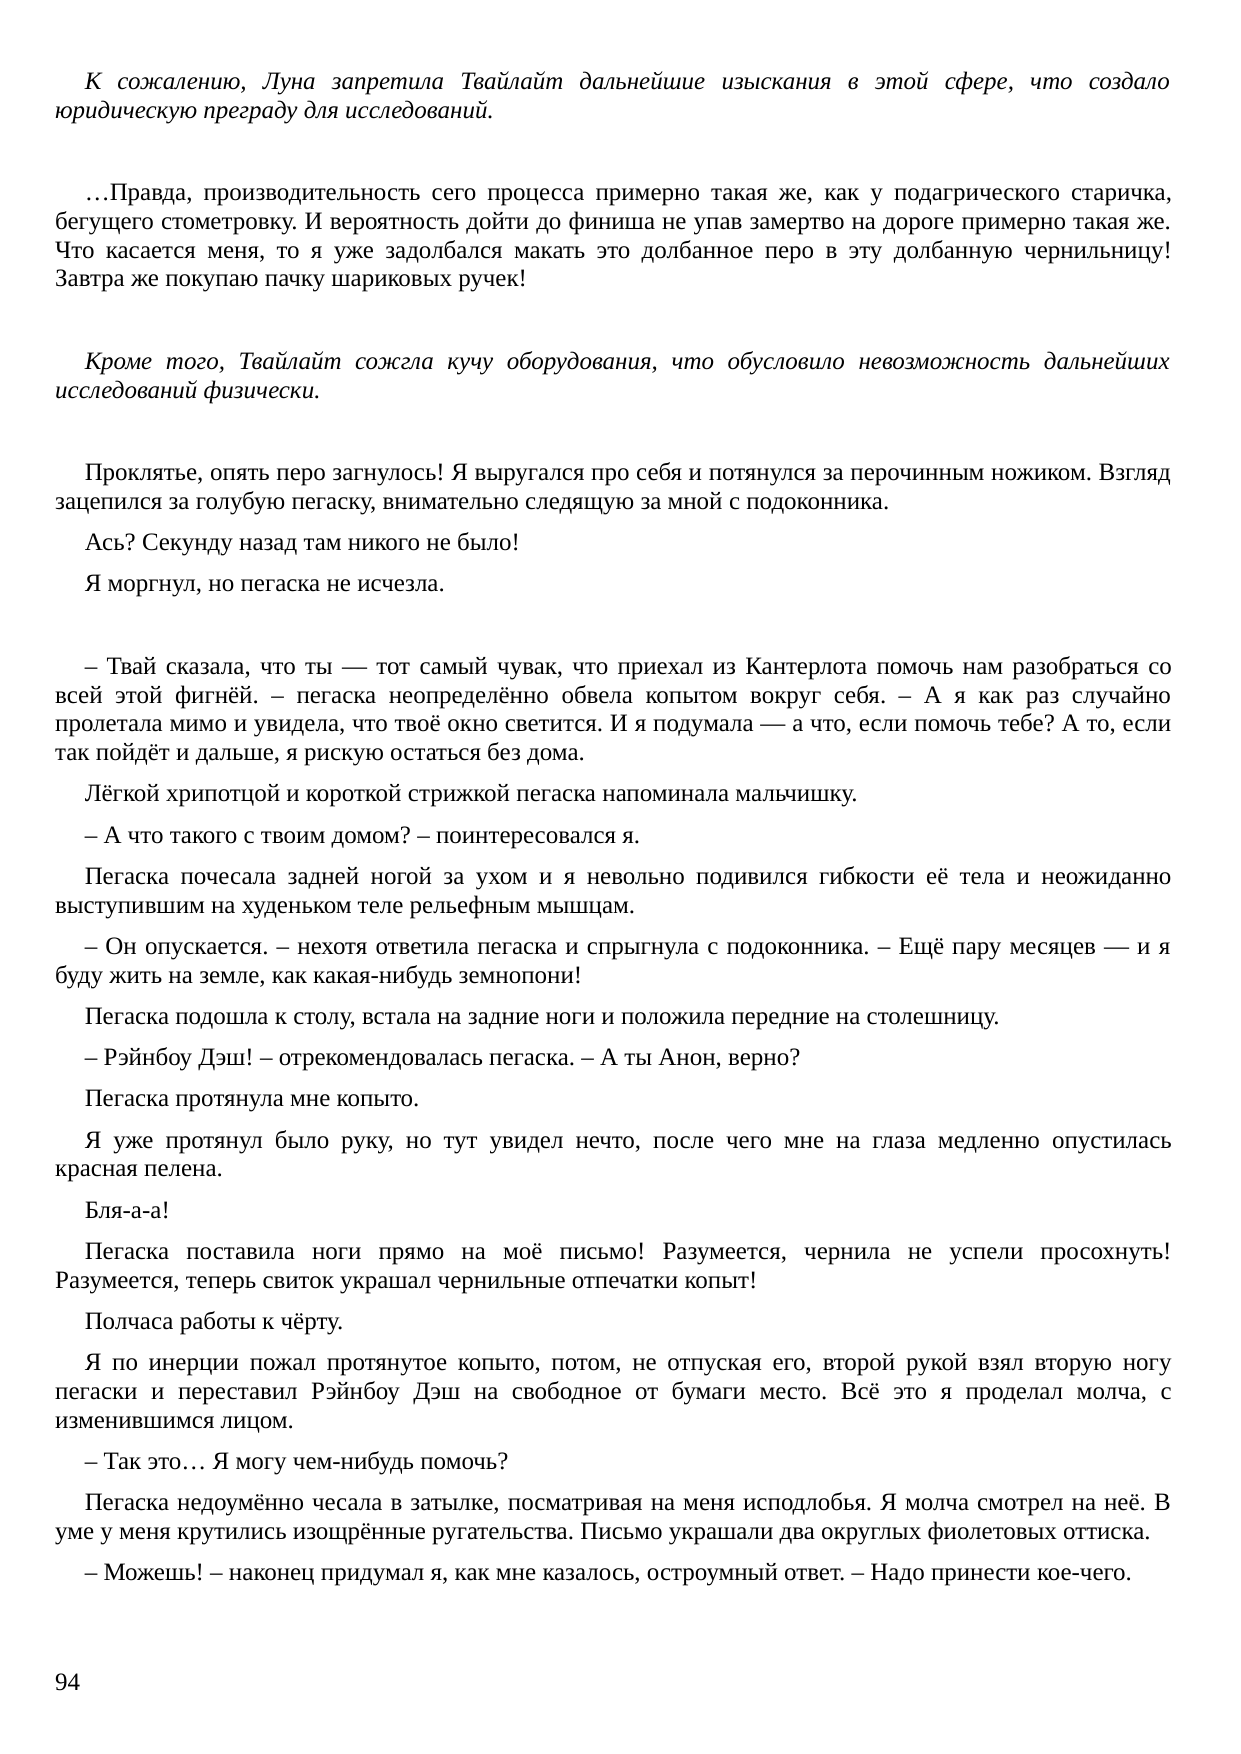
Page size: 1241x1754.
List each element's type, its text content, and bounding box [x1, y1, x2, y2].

text Проклятье, опять перо загнулось! Я выругался про себя и потянулся за перочинным ножиком. Взгляд зацепился за голубую пегаску, внимательно следящую за мной с подоконника. [55, 457, 1173, 515]
text …Правда, производительность сего процесса примерно такая же, как у подагрического старичка, бегущего стометровку. И вероятность дойти до финиша не упав замертво на дороге примерно такая же. Что касается меня, то я уже задолбался макать это долбанное перо в эту долбанную чернильницу! Завтра же покупаю пачку шариковых ручек! [55, 177, 1173, 292]
text Я по инерции пожал протянутое копыто, потом, не отпуская его, второй рукой взял вторую ногу пегаски и переставил Рэйнбоу Дэш на свободное от бумаги место. Всё это я проделал молча, с изменившимся лицом. [55, 1347, 1173, 1433]
text – Он опускается. – нехотя ответила пегаска и спрыгнула с подоконника. – Ещё пару месяцев — и я буду жить на земле, как какая-нибудь земнопони! [55, 931, 1173, 988]
text Кроме того, Твайлайт сожгла кучу оборудования, что обусловило невозможность дальнейших исследований физически. [55, 346, 1173, 403]
text Я моргнул, но пегаска не исчезла. [55, 568, 1173, 597]
text – Рэйнбоу Дэш! – отрекомендовалась пегаска. – А ты Анон, верно? [55, 1042, 1173, 1071]
text Я уже протянул было руку, но тут увидел нечто, после чего мне на глаза медленно опустилась красная пелена. [55, 1125, 1173, 1182]
text – Твай сказала, что ты — тот самый чувак, что приехал из Кантерлота помочь нам разобраться со всей этой фигнёй. – пегаска неопределённо обвела копытом вокруг себя. – А я как раз случайно пролетала мимо и увидела, что твоё окно светится. И я подумала — а что, если помочь тебе? А то, если так пойдёт и дальше, я рискую остаться без дома. [55, 651, 1173, 766]
text Пегаска недоумённо чесала в затылке, посматривая на меня исподлобья. Я молча смотрел на неё. В уме у меня крутились изощрённые ругательства. Письмо украшали два округлых фиолетовых оттиска. [55, 1487, 1173, 1545]
text Пегаска подошла к столу, встала на задние ноги и положила передние на столешницу. [55, 1001, 1173, 1030]
text – Можешь! – наконец придумал я, как мне казалось, остроумный ответ. – Надо принести кое-чего. [55, 1557, 1173, 1586]
text – Так это… Я могу чем-нибудь помочь? [55, 1446, 1173, 1475]
text Полчаса работы к чёрту. [55, 1306, 1173, 1335]
text К сожалению, Луна запретила Твайлайт дальнейшие изыскания в этой сфере, что создало юридическую преграду для исследований. [55, 66, 1173, 123]
text Пегаска протянула мне копыто. [55, 1083, 1173, 1112]
text Бля-а-а! [55, 1195, 1173, 1223]
text Пегаска поставила ноги прямо на моё письмо! Разумеется, чернила не успели просохнуть! Разумеется, теперь свиток украшал чернильные отпечатки копыт! [55, 1236, 1173, 1293]
text Лёгкой хрипотцой и короткой стрижкой пегаска напоминала мальчишку. [55, 778, 1173, 807]
text Ась? Секунду назад там никого не было! [55, 527, 1173, 556]
text – А что такого с твоим домом? – поинтересовался я. [55, 820, 1173, 848]
text Пегаска почесала задней ногой за ухом и я невольно подивился гибкости её тела и неожиданно выступившим на худеньком теле рельефным мышцам. [55, 861, 1173, 918]
